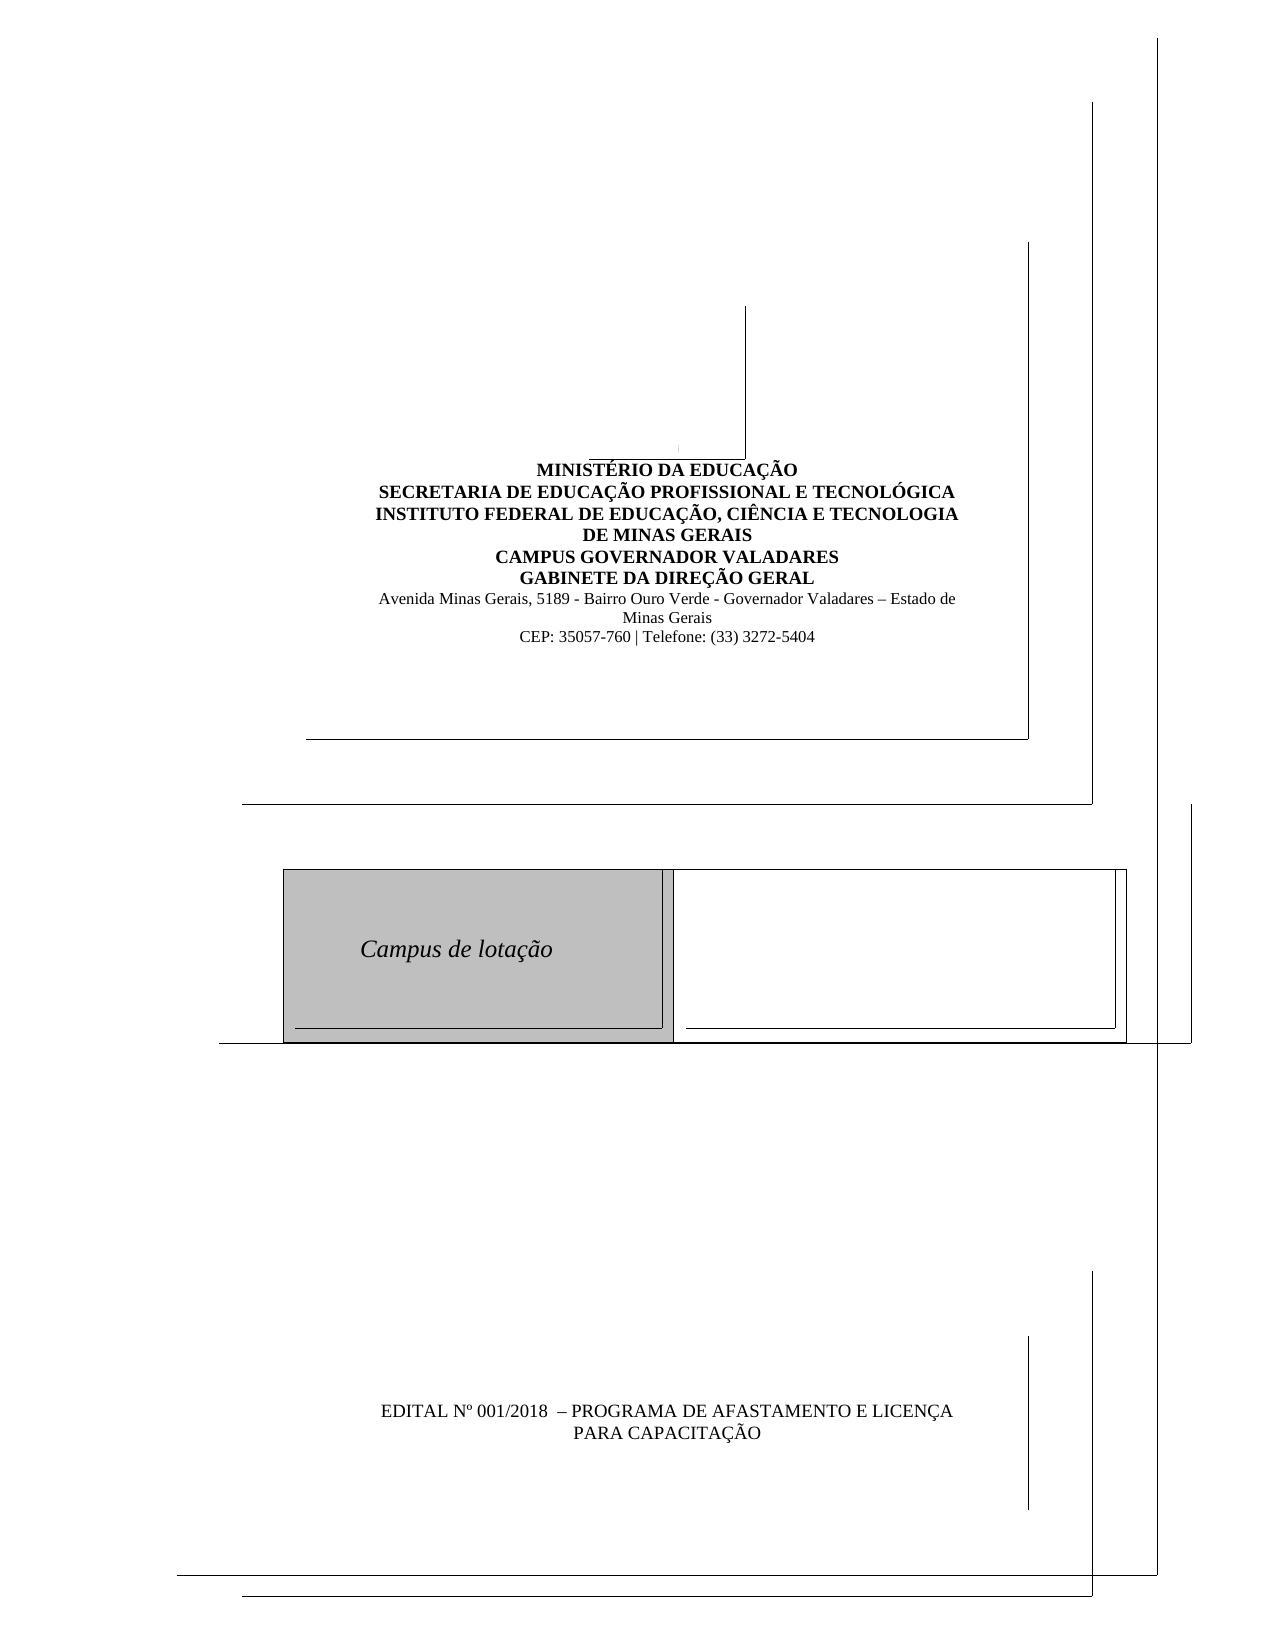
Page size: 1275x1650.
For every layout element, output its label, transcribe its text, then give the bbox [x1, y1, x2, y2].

table_cell Campus de lotação [284, 870, 673, 1042]
table_cell [674, 870, 1126, 1042]
